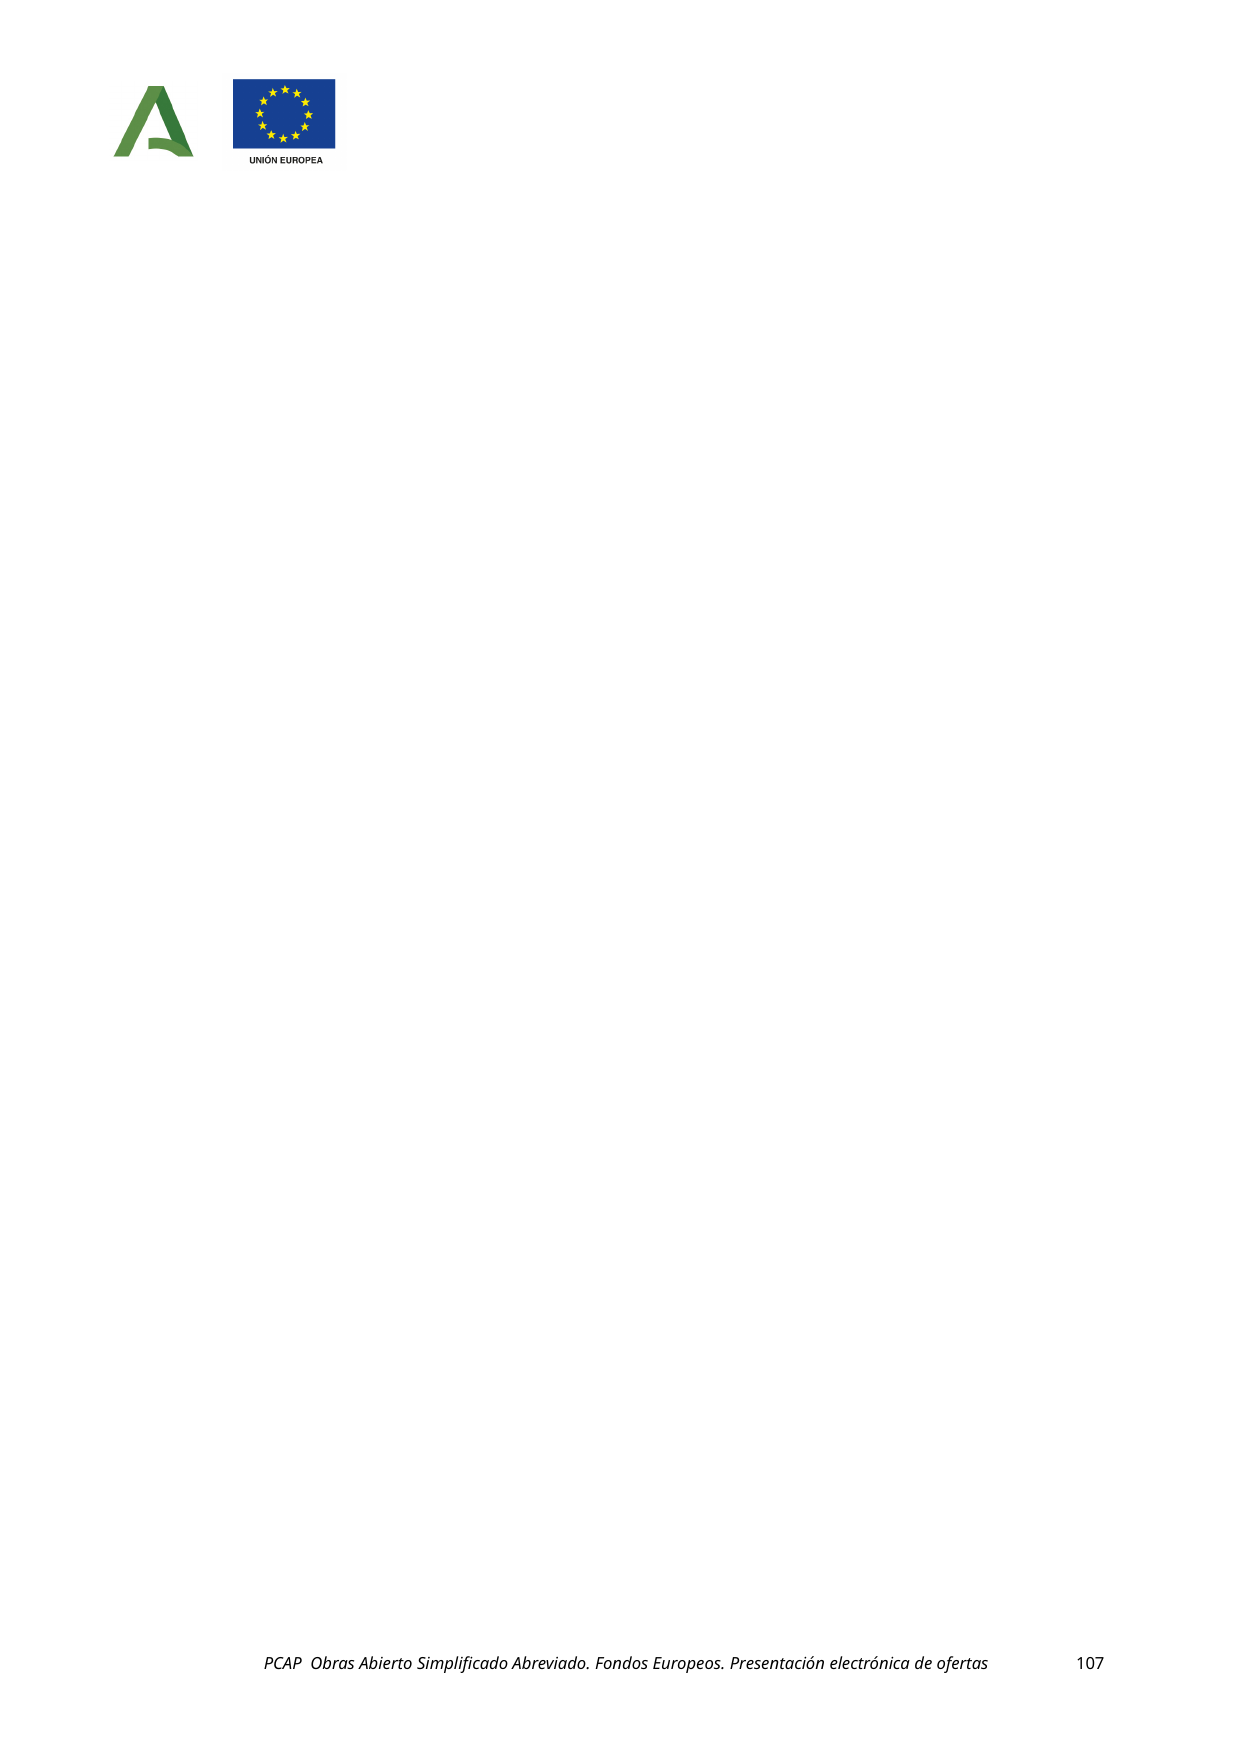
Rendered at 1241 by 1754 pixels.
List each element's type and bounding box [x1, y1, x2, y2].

picture [109, 81, 198, 161]
picture [221, 73, 347, 171]
